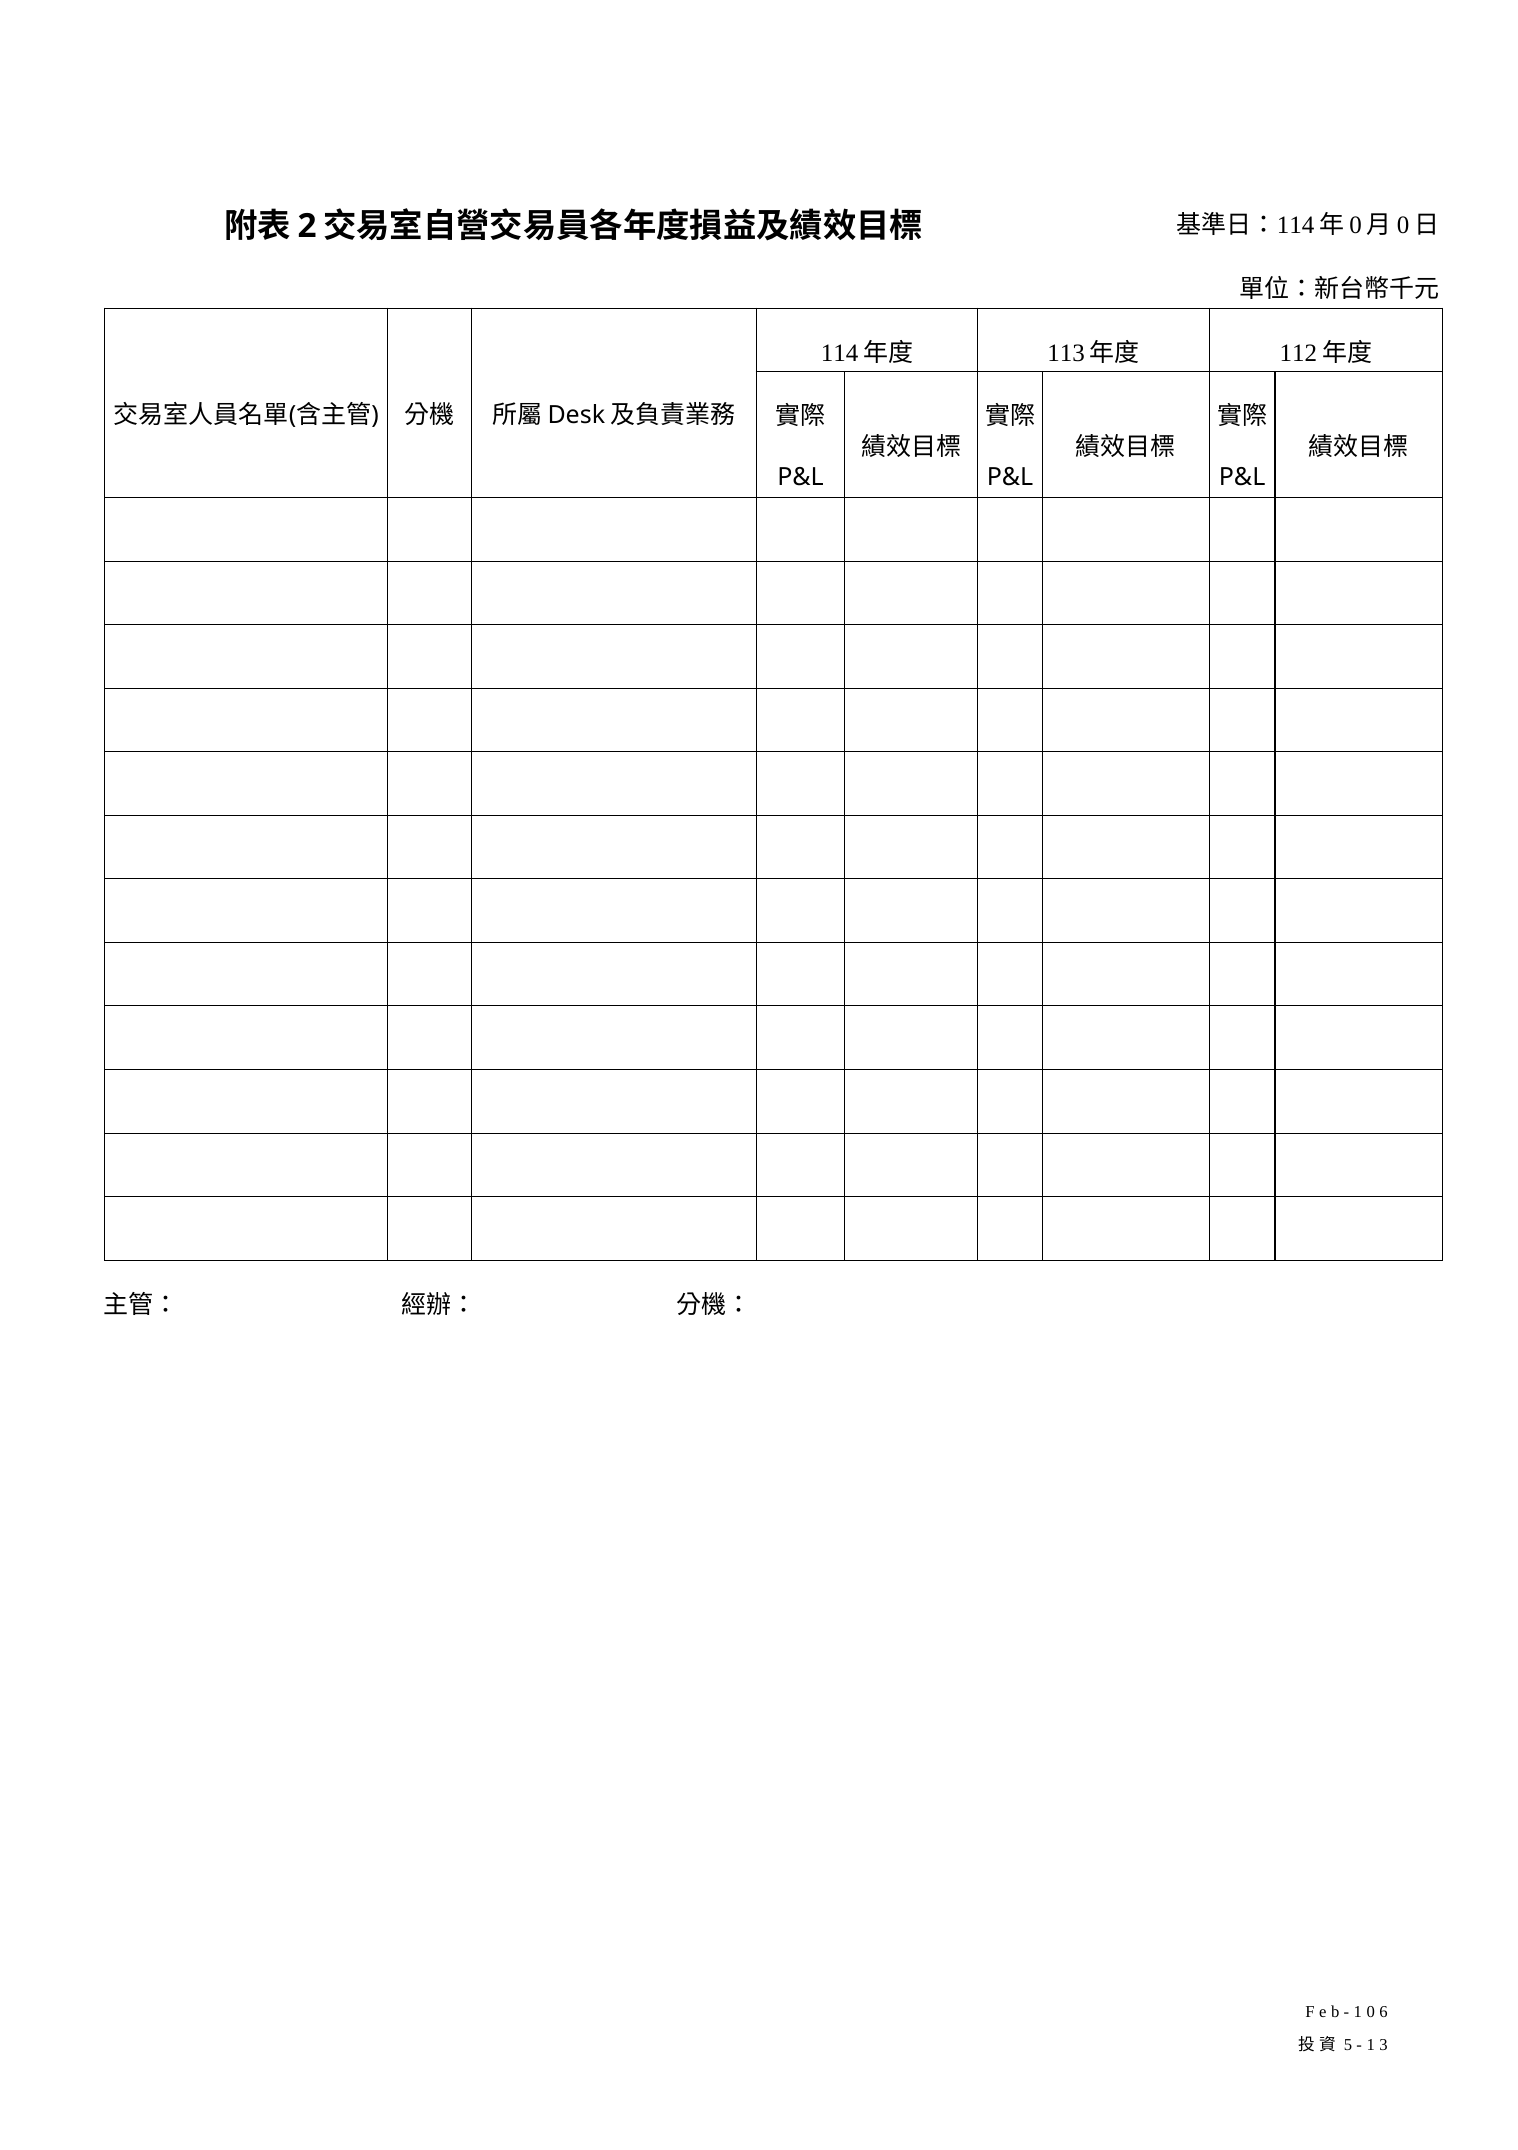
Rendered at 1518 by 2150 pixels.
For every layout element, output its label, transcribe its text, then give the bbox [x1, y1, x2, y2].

table_cell [472, 816, 756, 878]
table_cell [845, 1134, 977, 1196]
table_cell [105, 816, 387, 878]
table_cell [1210, 562, 1274, 624]
table_cell [388, 752, 471, 815]
table_cell [472, 689, 756, 751]
table_cell [1210, 752, 1274, 815]
table_cell [388, 625, 471, 688]
table_cell [757, 1006, 844, 1069]
table_cell [978, 498, 1042, 561]
table_cell [472, 879, 756, 942]
table_cell [472, 1134, 756, 1196]
table_cell [1276, 689, 1442, 751]
table_cell [1276, 562, 1442, 624]
table_cell 交易室人員名單(含主管) [105, 309, 387, 497]
table_cell [388, 816, 471, 878]
table_cell [845, 562, 977, 624]
table_cell [1276, 1134, 1442, 1196]
table_cell [388, 689, 471, 751]
table_cell [1276, 1006, 1442, 1069]
table_cell [978, 1006, 1042, 1069]
table_cell [757, 1197, 844, 1259]
table_header 基準日：114年0月0日 [1042, 181, 1442, 244]
table_cell [1210, 943, 1274, 1005]
table_cell [845, 1070, 977, 1132]
table_cell [1276, 816, 1442, 878]
table_cell [978, 1070, 1042, 1132]
table_cell [1276, 879, 1442, 942]
table_cell [1276, 943, 1442, 1005]
table_cell [757, 1070, 844, 1132]
table_cell [1210, 498, 1274, 561]
table_cell [105, 1006, 387, 1069]
text 主管： 經辦： 分機： [103, 1261, 1387, 1323]
table_cell [1043, 816, 1209, 878]
table_cell [472, 1070, 756, 1132]
table_cell [472, 943, 756, 1005]
table_cell [1043, 943, 1209, 1005]
table_cell [845, 498, 977, 561]
table_cell 實際P&L [978, 372, 1042, 497]
table_cell [105, 562, 387, 624]
table_cell [1276, 625, 1442, 688]
table_cell [978, 689, 1042, 751]
table_cell [105, 498, 387, 561]
table_cell [757, 943, 844, 1005]
table_cell [388, 1070, 471, 1132]
table_cell [1043, 1134, 1209, 1196]
table_cell [757, 1134, 844, 1196]
table_cell [1043, 562, 1209, 624]
table_cell [845, 1197, 977, 1259]
table_cell [978, 816, 1042, 878]
table_cell [105, 943, 387, 1005]
table_cell [757, 625, 844, 688]
table_cell 績效目標 [845, 372, 977, 497]
table_cell 114年度 [757, 309, 977, 371]
table_cell [1043, 752, 1209, 815]
table_cell 113年度 [978, 309, 1209, 371]
table_cell [388, 1006, 471, 1069]
table_cell [105, 752, 387, 815]
table_cell [978, 879, 1042, 942]
table_cell [472, 1006, 756, 1069]
table_cell [105, 1197, 387, 1259]
table_cell [105, 879, 387, 942]
table_cell [845, 689, 977, 751]
table_cell [1210, 1197, 1274, 1259]
table_cell [1043, 625, 1209, 688]
table_cell [1210, 625, 1274, 688]
table_cell [472, 752, 756, 815]
table_cell [388, 498, 471, 561]
table_cell [1210, 816, 1274, 878]
table_cell 112年度 [1210, 309, 1442, 371]
table_cell [845, 816, 977, 878]
table_cell [1043, 689, 1209, 751]
table_cell [845, 752, 977, 815]
table_cell 實際 P&L [757, 372, 844, 497]
table_cell [472, 625, 756, 688]
table_cell [845, 625, 977, 688]
table_cell 所屬Desk及負責業務 [472, 309, 756, 497]
table_cell [1276, 498, 1442, 561]
table_cell [1210, 689, 1274, 751]
table_cell [388, 562, 471, 624]
table_cell [978, 625, 1042, 688]
table_cell [978, 1197, 1042, 1259]
table_cell [845, 879, 977, 942]
table_cell [978, 1134, 1042, 1196]
table_cell [1210, 1070, 1274, 1132]
table_cell [1210, 1006, 1274, 1069]
table_cell [472, 1197, 756, 1259]
table_cell [845, 943, 977, 1005]
table_cell [105, 1070, 387, 1132]
table_cell 分機 [388, 309, 471, 497]
table_cell [388, 1134, 471, 1196]
table_cell [388, 879, 471, 942]
table_cell [105, 625, 387, 688]
table_cell [472, 498, 756, 561]
table_cell [1276, 752, 1442, 815]
table_cell 實際P&L [1210, 372, 1274, 497]
table_cell [978, 752, 1042, 815]
table_cell 績效目標 [1043, 372, 1209, 497]
table_cell [1043, 1070, 1209, 1132]
table_cell [105, 1134, 387, 1196]
table_cell 績效目標 [1276, 372, 1442, 497]
table_cell [757, 879, 844, 942]
table_cell [757, 689, 844, 751]
table_cell [1043, 498, 1209, 561]
table_cell [757, 752, 844, 815]
table_cell [1043, 879, 1209, 942]
table_cell [388, 943, 471, 1005]
table_cell [472, 562, 756, 624]
table_cell [845, 1006, 977, 1069]
table_cell [1210, 879, 1274, 942]
table_cell [388, 1197, 471, 1259]
table_cell [757, 498, 844, 561]
table_cell [1276, 1070, 1442, 1132]
table_cell [978, 562, 1042, 624]
table_cell [1276, 1197, 1442, 1259]
table_header 附表2交易室自營交易員各年度損益及績效目標 [105, 181, 1042, 307]
table_cell [1043, 1197, 1209, 1259]
table_cell [757, 816, 844, 878]
table_cell [1210, 1134, 1274, 1196]
table_cell [1043, 1006, 1209, 1069]
table_cell [978, 943, 1042, 1005]
table_cell [757, 562, 844, 624]
table_cell 單位：新台幣千元 [1042, 244, 1442, 307]
table_cell [105, 689, 387, 751]
